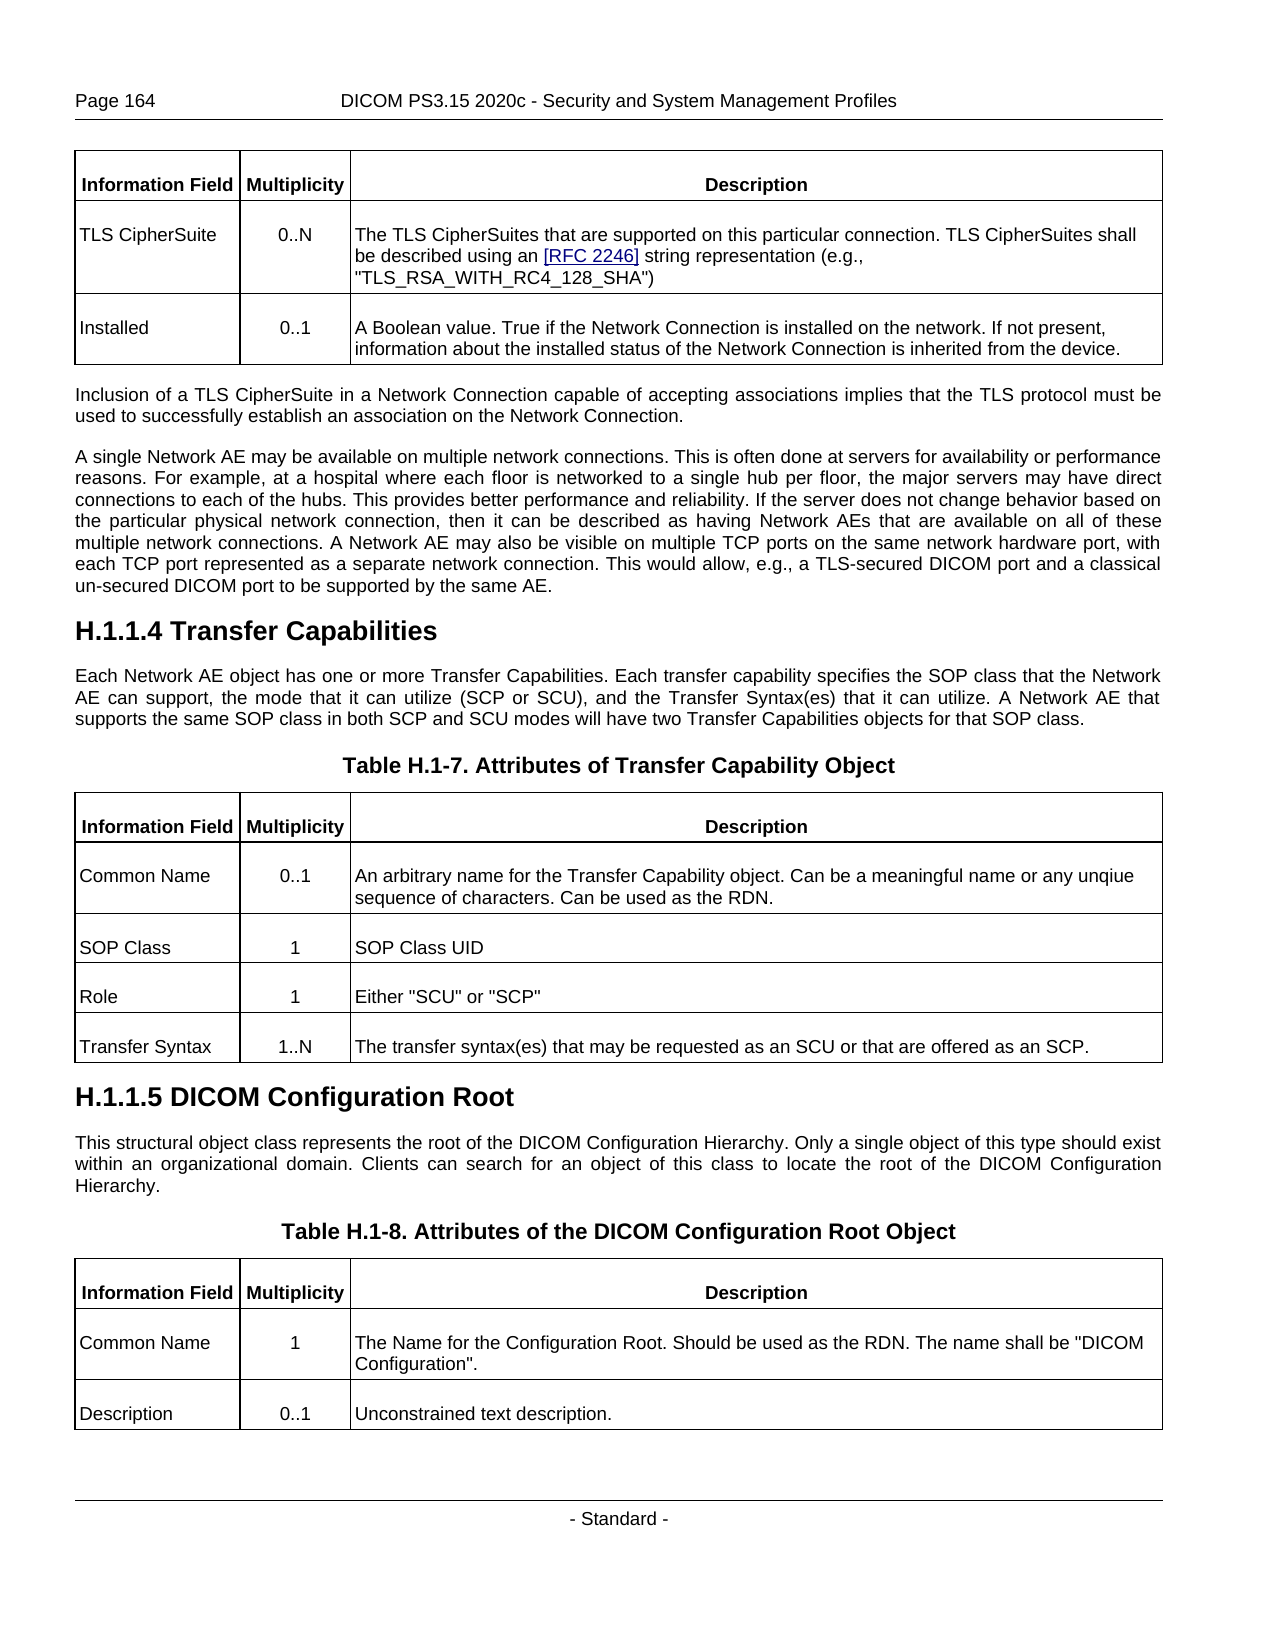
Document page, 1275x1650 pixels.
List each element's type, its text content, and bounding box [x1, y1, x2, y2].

table_cell 1..N [241, 1013, 350, 1062]
table_cell A Boolean value. True if the Network Connection is installed on the network. If not present, information about the installed status of the Network Connection is inherited from the device. [351, 294, 1162, 364]
text This structural object class represents the root of the DICOM Configuration Hierarchy. Only a single object of this type should exist within an organizational domain. Clients can search for an object of this class to locate the root of the DICOM Configuration Hierarchy. [75, 1131, 1162, 1196]
table_header Information Field [76, 1259, 239, 1308]
table_cell 0..1 [241, 294, 350, 364]
table_cell SOP Class [76, 914, 239, 962]
table_cell Installed [76, 294, 239, 364]
table_cell Common Name [76, 843, 239, 913]
table_cell SOP Class UID [351, 914, 1162, 962]
table_header Description [351, 793, 1162, 841]
table_header Description [351, 1259, 1162, 1308]
text H.1.1.4 Transfer Capabilities [75, 615, 1162, 646]
text H.1.1.5 DICOM Configuration Root [75, 1081, 1162, 1113]
table_header Information Field [76, 793, 239, 841]
table_cell The TLS CipherSuites that are supported on this particular connection. TLS CipherSuites shall be described using an [RFC 2246] string representation (e.g., "TLS_RSA_WITH_RC4_128_SHA") [351, 201, 1162, 292]
table_cell The Name for the Configuration Root. Should be used as the RDN. The name shall be "DICOM Configuration". [351, 1309, 1162, 1379]
text Each Network AE object has one or more Transfer Capabilities. Each transfer capability specifies the SOP class that the Network AE can support, the mode that it can utilize (SCP or SCU), and the Transfer Syntax(es) that it can utilize. A Network AE that supports the same SOP class in both SCP and SCU modes will have two Transfer Capabilities objects for that SOP class. [75, 665, 1162, 730]
table_cell Unconstrained text description. [351, 1380, 1162, 1429]
text Table H.1-7. Attributes of Transfer Capability Object [75, 752, 1162, 778]
table_cell 0..N [241, 201, 350, 292]
table_header Description [351, 151, 1162, 200]
table_cell The transfer syntax(es) that may be requested as an SCU or that are offered as an SCP. [351, 1013, 1162, 1062]
table_cell Common Name [76, 1309, 239, 1379]
table_cell Description [76, 1380, 239, 1429]
table_cell TLS CipherSuite [76, 201, 239, 292]
text Inclusion of a TLS CipherSuite in a Network Connection capable of accepting associations implies that the TLS protocol must be used to successfully establish an association on the Network Connection. [75, 383, 1162, 427]
table_cell 1 [241, 914, 350, 962]
table_cell 1 [241, 963, 350, 1012]
table_header Information Field [76, 151, 239, 200]
table_cell Transfer Syntax [76, 1013, 239, 1062]
table_cell 1 [241, 1309, 350, 1379]
table_cell Either "SCU" or "SCP" [351, 963, 1162, 1012]
text A single Network AE may be available on multiple network connections. This is often done at servers for availability or performance reasons. For example, at a hospital where each floor is networked to a single hub per floor, the major servers may have direct connections to each of the hubs. This provides better performance and reliability. If the server does not change behavior based on the particular physical network connection, then it can be described as having Network AEs that are available on all of these multiple network connections. A Network AE may also be visible on multiple TCP ports on the same network hardware port, with each TCP port represented as a separate network connection. This would allow, e.g., a TLS-secured DICOM port and a classical un-secured DICOM port to be supported by the same AE. [75, 445, 1162, 596]
table_header Multiplicity [241, 1259, 350, 1308]
table_header Multiplicity [241, 793, 350, 841]
text Table H.1-8. Attributes of the DICOM Configuration Root Object [75, 1219, 1162, 1244]
table_cell 0..1 [241, 1380, 350, 1429]
table_cell Role [76, 963, 239, 1012]
table_cell 0..1 [241, 843, 350, 913]
table_header Multiplicity [241, 151, 350, 200]
table_cell An arbitrary name for the Transfer Capability object. Can be a meaningful name or any unqiue sequence of characters. Can be used as the RDN. [351, 843, 1162, 913]
